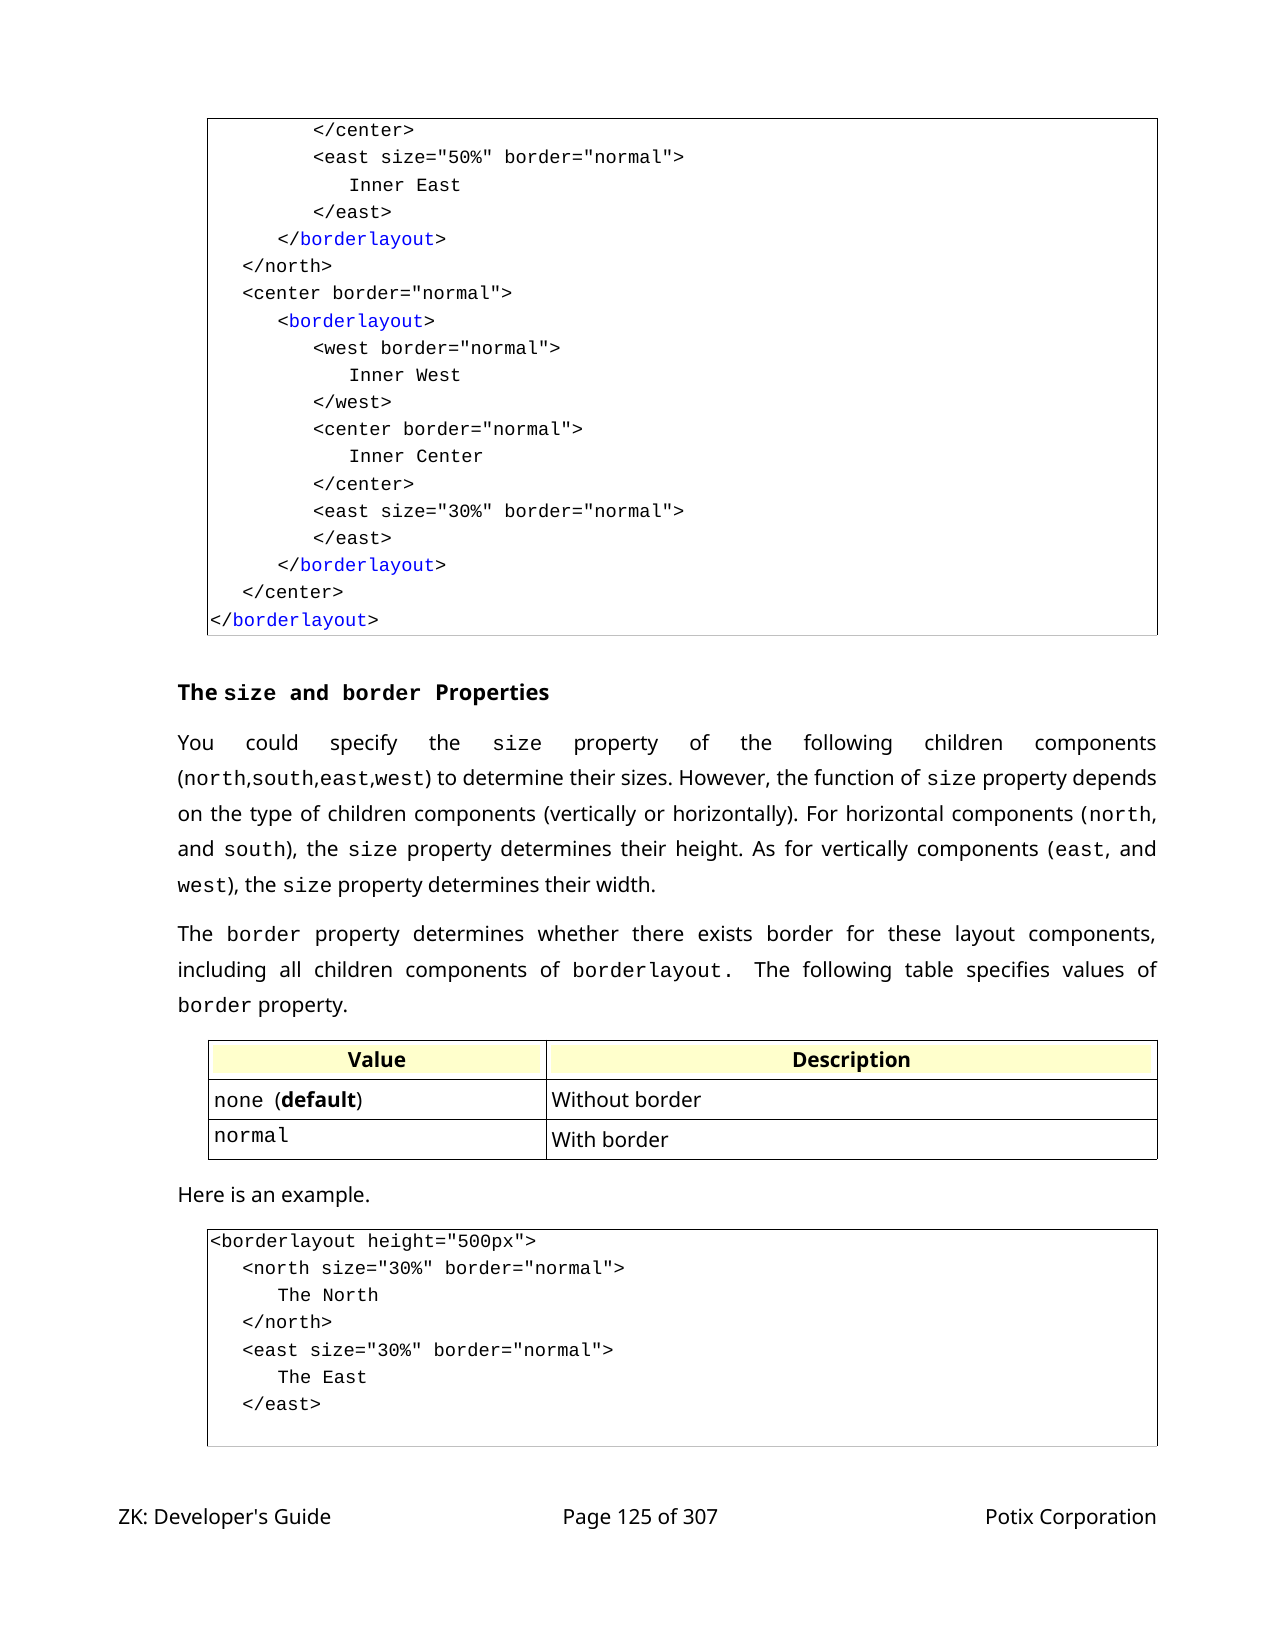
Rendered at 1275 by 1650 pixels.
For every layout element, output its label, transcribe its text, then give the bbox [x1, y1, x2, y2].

text </east> [208, 526, 1157, 550]
text Inner East [208, 172, 1157, 197]
text Inner Center [208, 444, 1157, 469]
table_cell With border [547, 1120, 1157, 1159]
table_cell normal [209, 1120, 546, 1159]
table_header Description [547, 1041, 1157, 1079]
text </borderlayout> [208, 553, 1157, 577]
table_cell none (default) [209, 1080, 546, 1119]
text <west border="normal"> [208, 336, 1157, 360]
text <borderlayout height="500px"> [208, 1230, 1157, 1253]
text <borderlayout> [208, 308, 1157, 333]
text Inner West [208, 363, 1157, 387]
text <center border="normal"> [208, 417, 1157, 441]
subtitle The size and border Properties [177, 677, 1157, 707]
text </north> [208, 1310, 1157, 1334]
text <east size="50%" border="normal"> [208, 145, 1157, 169]
text The East [208, 1365, 1157, 1389]
table_header Value [209, 1041, 546, 1079]
text </east> [208, 200, 1157, 224]
text <east size="30%" border="normal"> [208, 499, 1157, 523]
text <east size="30%" border="normal"> [208, 1337, 1157, 1362]
text You could specify the size property of the following children components (north,south,east,west) to determine their sizes. However, the function of size property depends on the type of children components (vertically or horizontally). For horizontal components (north, and south), the size property determines their height. As for vertically components (east, and west), the size property determines their width. [177, 728, 1157, 899]
text </north> [208, 254, 1157, 278]
text The border property determines whether there exists border for these layout components, including all children components of borderlayout. The following table specifies values of border property. [177, 919, 1157, 1019]
text </east> [208, 1392, 1157, 1416]
text </center> [208, 580, 1157, 604]
text <north size="30%" border="normal"> [208, 1256, 1157, 1280]
text The North [208, 1283, 1157, 1307]
text Here is an example. [177, 1180, 1157, 1208]
text </center> [208, 119, 1157, 142]
text </center> [208, 472, 1157, 496]
table_cell Without border [547, 1080, 1157, 1119]
text </borderlayout> [208, 227, 1157, 251]
text </west> [208, 390, 1157, 414]
text </borderlayout> [208, 607, 1157, 635]
text <center border="normal"> [208, 281, 1157, 306]
